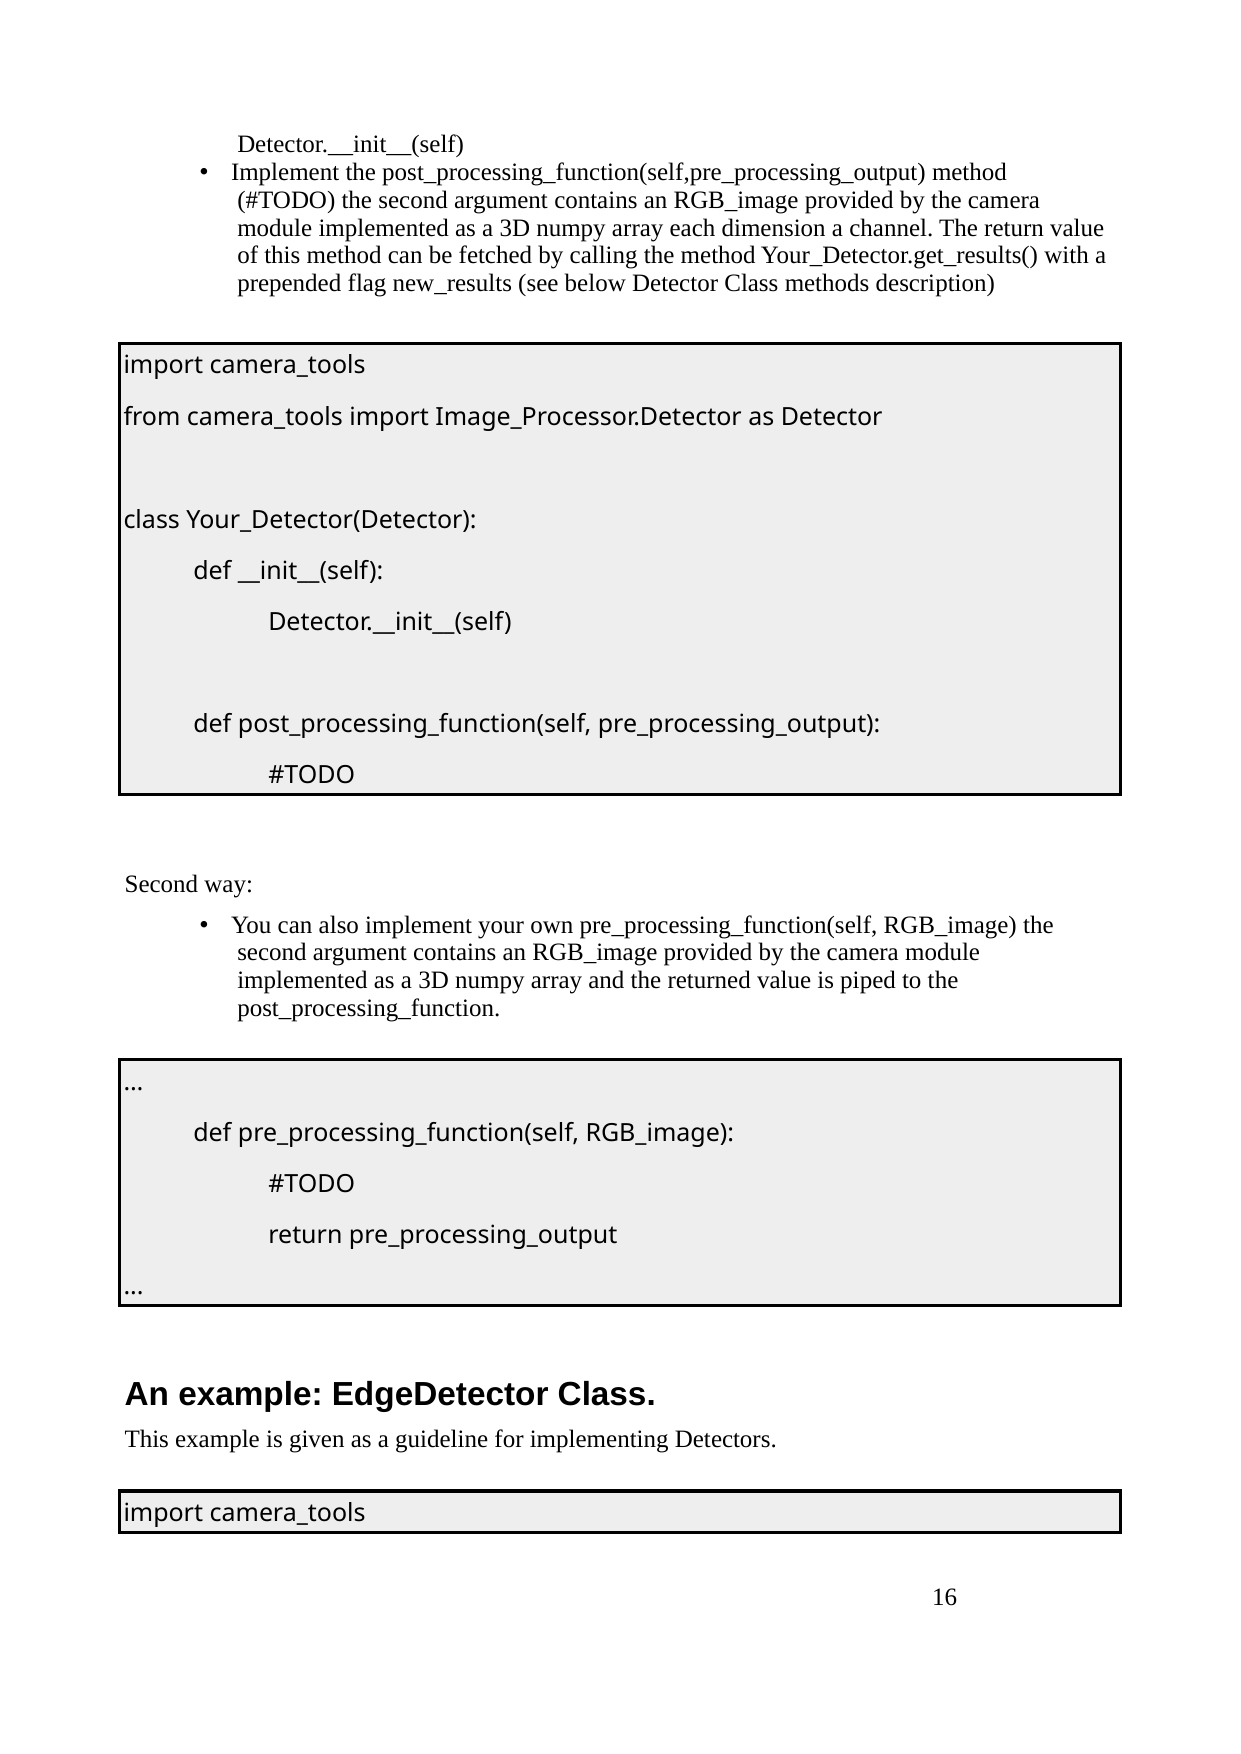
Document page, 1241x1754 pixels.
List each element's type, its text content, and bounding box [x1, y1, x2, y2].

text import camera_tools [121, 1493, 1119, 1531]
text #TODO [121, 1161, 1119, 1200]
text from camera_tools import Image_Processor.Detector as Detector [121, 393, 1119, 433]
text An example: EdgeDetector Class. [118, 1369, 1122, 1412]
list You can also implement your own pre_processing_function(self, RGB_image) the second argument contains an RGB_image provided by the camera module implemented as a 3D numpy array and the returned value is piped to the post_processing_function. [193, 904, 1122, 1056]
text def pre_processing_function(self, RGB_image): [121, 1110, 1119, 1149]
text class Your_Detector(Detector): [121, 496, 1119, 535]
list Detector.__init__(self) [193, 124, 1122, 158]
text def post_processing_function(self, pre_processing_output): [121, 701, 1119, 740]
text return pre_processing_output [121, 1211, 1119, 1251]
list Implement the post_processing_function(self,pre_processing_output) method (#TODO) the second argument contains an RGB_image provided by the camera module implemented as a 3D numpy array each dimension a channel. The return value of this method can be fetched by calling the method Your_Detector.get_results() with a prepended flag new_results (see below Detector Class methods description) [193, 158, 1122, 303]
text #TODO [121, 752, 1119, 793]
text … [121, 1061, 1119, 1098]
text import camera_tools [121, 345, 1119, 381]
text def __init__(self): [121, 547, 1119, 587]
text Detector.__init__(self) [121, 598, 1119, 637]
text Second way: [118, 871, 1122, 904]
text ... [121, 1263, 1119, 1304]
text This example is given as a guideline for implementing Detectors. [118, 1419, 1122, 1453]
